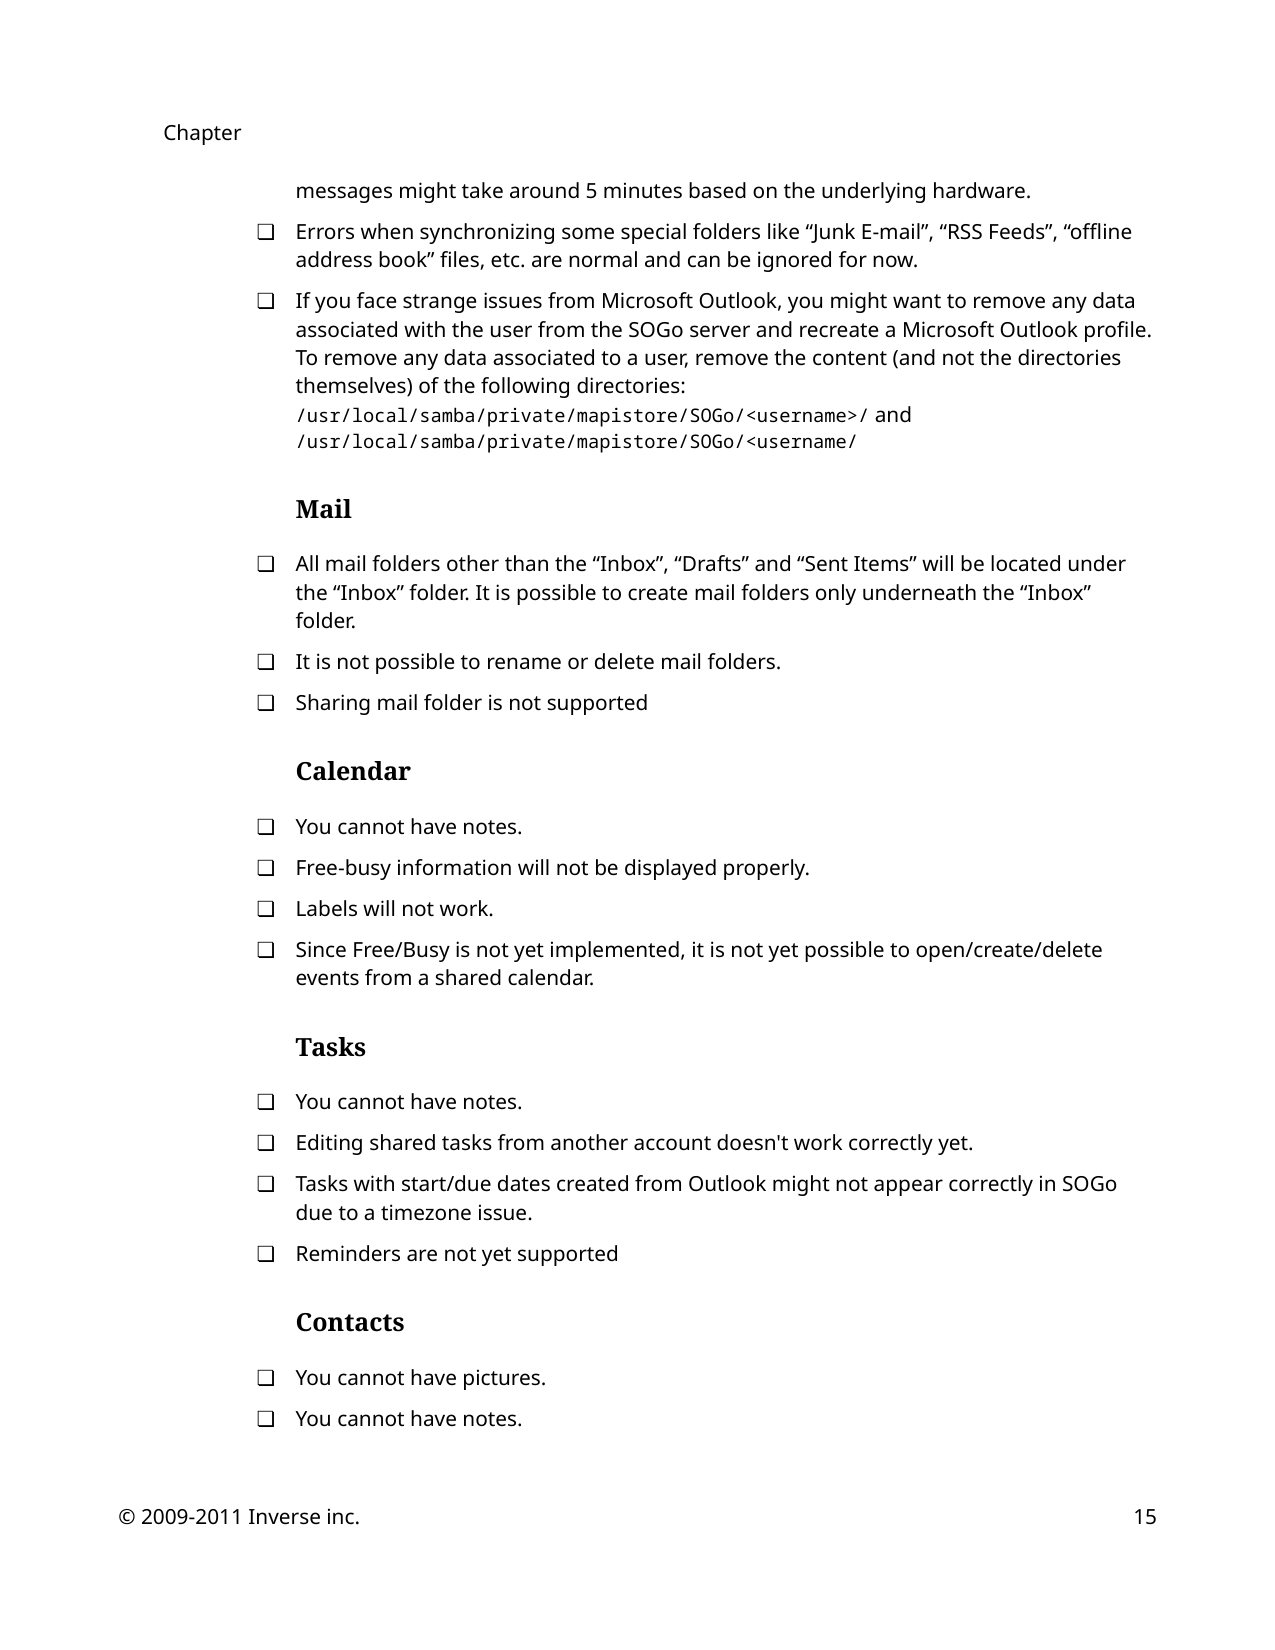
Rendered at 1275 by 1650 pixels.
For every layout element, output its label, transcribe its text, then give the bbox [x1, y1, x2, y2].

subtitle Calendar [295, 754, 1157, 788]
list ❏ You cannot have pictures. [256, 1363, 1157, 1391]
list ❏ Reminders are not yet supported [256, 1239, 1157, 1267]
list messages might take around 5 minutes based on the underlying hardware. [256, 176, 1157, 204]
list ❏ If you face strange issues from Microsoft Outlook, you might want to remove any data associated with the user from the SOGo server and recreate a Microsoft Outlook profile. To remove any data associated to a user, remove the content (and not the directories themselves) of the following directories: /usr/local/samba/private/mapistore/SOGo/<username>/ and /usr/local/samba/private/mapistore/SOGo/<username/ [256, 286, 1157, 454]
list ❏ You cannot have notes. [256, 1087, 1157, 1116]
list ❏ Free-busy information will not be displayed properly. [256, 853, 1157, 882]
list ❏ It is not possible to rename or delete mail folders. [256, 647, 1157, 676]
list ❏ You cannot have notes. [256, 812, 1157, 841]
list ❏ Labels will not work. [256, 894, 1157, 923]
subtitle Tasks [295, 1029, 1157, 1063]
list ❏ Sharing mail folder is not supported [256, 688, 1157, 717]
list ❏ Errors when synchronizing some special folders like “Junk E-mail”, “RSS Feeds”, “offline address book” files, etc. are normal and can be ignored for now. [256, 217, 1157, 274]
list ❏ You cannot have notes. [256, 1404, 1157, 1432]
subtitle Mail [295, 491, 1157, 525]
list ❏ Since Free/Busy is not yet implemented, it is not yet possible to open/create/delete events from a shared calendar. [256, 935, 1157, 992]
subtitle Contacts [295, 1304, 1157, 1338]
list ❏ Tasks with start/due dates created from Outlook might not appear correctly in SOGo due to a timezone issue. [256, 1169, 1157, 1226]
list ❏ Editing shared tasks from another account doesn't work correctly yet. [256, 1128, 1157, 1157]
list ❏ All mail folders other than the “Inbox”, “Drafts” and “Sent Items” will be located under the “Inbox” folder. It is possible to create mail folders only underneath the “Inbox” folder. [256, 549, 1157, 635]
